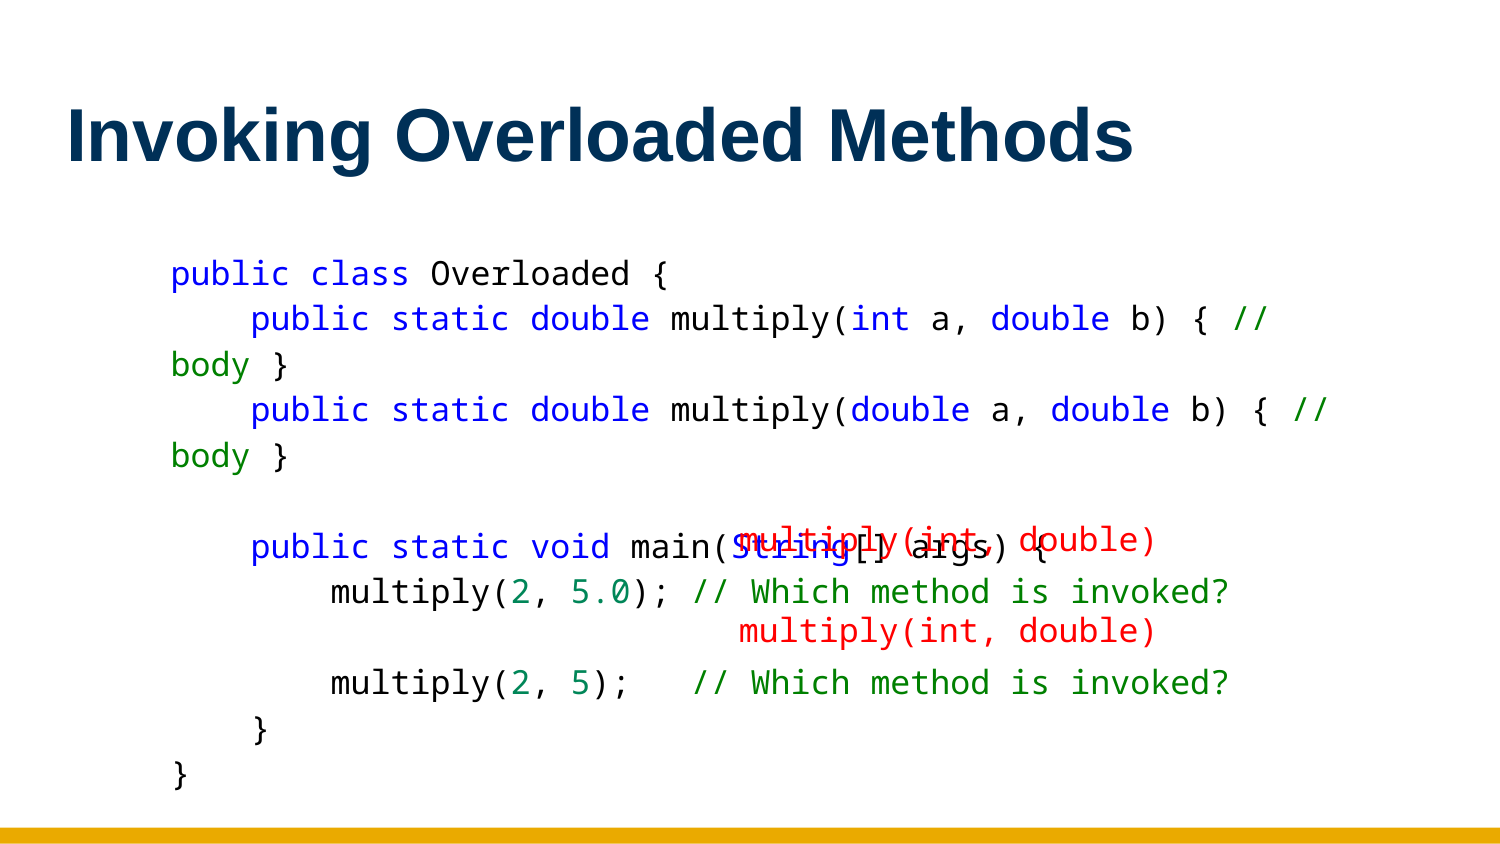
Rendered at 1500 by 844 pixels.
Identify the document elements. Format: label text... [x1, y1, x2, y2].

text_box public class Overloaded { public static double multiply(int a, double b) { // body } public static double multiply(double a, double b) { // body } public static void main(String[] args) { multiply(2, 5.0); // Which method is invoked? multiply(2, 5); // Which method is invoked? } } [137, 239, 1413, 800]
text_box multiply(int, double) [705, 511, 1218, 566]
title Invoking Overloaded Methods [51, 71, 1449, 188]
text_box multiply(int, double) [705, 601, 1218, 657]
